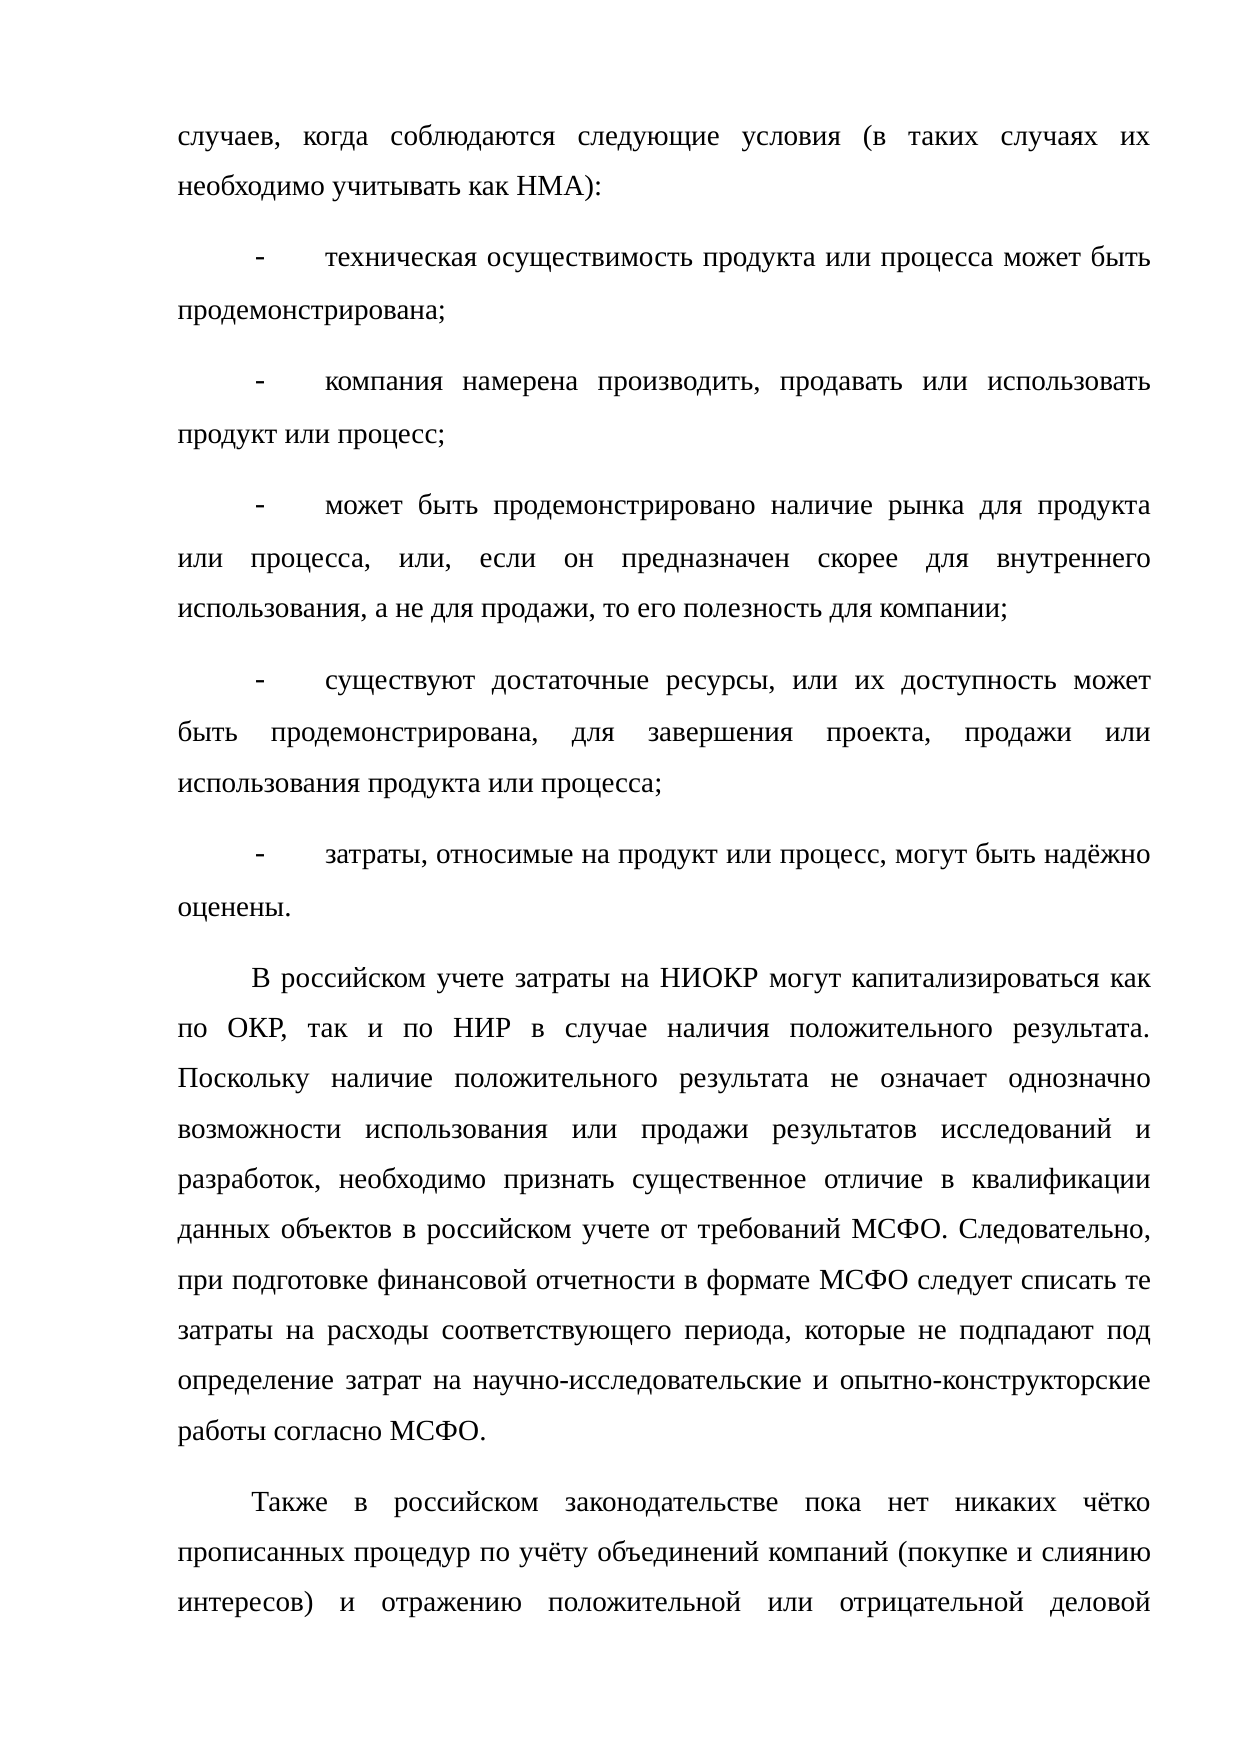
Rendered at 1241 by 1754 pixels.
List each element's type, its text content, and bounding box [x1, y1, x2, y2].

text Также в российском законодательстве пока нет никаких чётко прописанных процедур по учёту объединений компаний (покупке и слиянию интересов) и отражению положительной или отрицательной деловой [177, 1484, 1152, 1618]
text В российском учете затраты на НИОКР могут капитализироваться как по ОКР, так и по НИР в случае наличия положительного результата. Поскольку наличие положительного результата не означает однозначно возможности использования или продажи результатов исследований и разработок, необходимо признать существенное отличие в квалификации данных объектов в российском учете от требований МСФО. Следовательно, при подготовке финансовой отчетности в формате МСФО следует списать те затраты на расходы соответствующего периода, которые не подпадают под определение затрат на научно-исследовательские и опытно-конструкторские работы согласно МСФО. [177, 960, 1152, 1446]
list затраты, относимые на продукт или процесс, могут быть надёжно оценены. [177, 836, 1152, 922]
list компания намерена производить, продавать или использовать продукт или процесс; [177, 363, 1152, 450]
text случаев, когда соблюдаются следующие условия (в таких случаях их необходимо учитывать как НМА): [177, 118, 1152, 202]
list техническая осуществимость продукта или процесса может быть продемонстрирована; [177, 239, 1152, 326]
list может быть продемонстрировано наличие рынка для продукта или процесса, или, если он предназначен скорее для внутреннего использования, а не для продажи, то его полезность для компании; [177, 487, 1152, 624]
list существуют достаточные ресурсы, или их доступность может быть продемонстрирована, для завершения проекта, продажи или использования продукта или процесса; [177, 662, 1152, 798]
